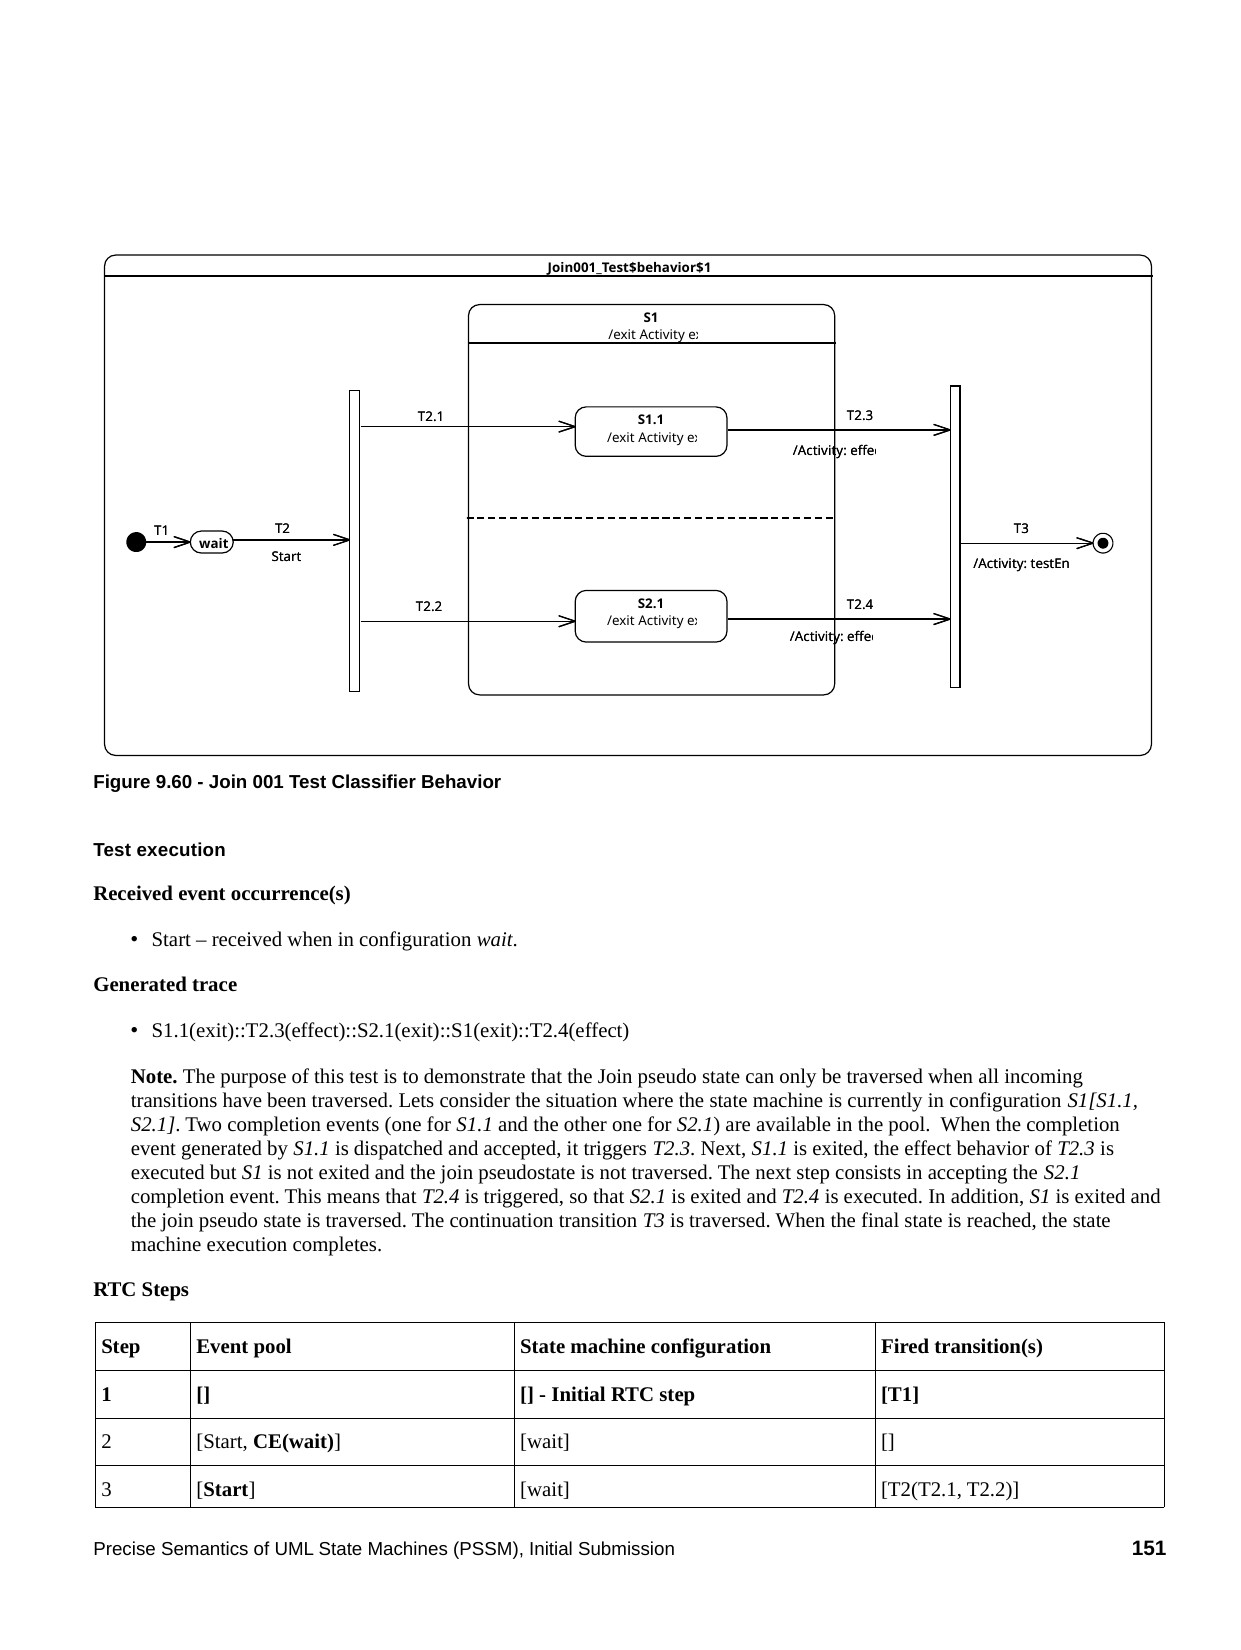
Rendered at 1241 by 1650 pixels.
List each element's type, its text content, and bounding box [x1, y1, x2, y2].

text Generated trace [93, 972, 1164, 996]
text Note. The purpose of this test is to demonstrate that the Join pseudo state can only be traversed when all incoming transitions have been traversed. Lets consider the situation where the state machine is currently in configuration S1[S1.1, S2.1]. Two completion events (one for S1.1 and the other one for S2.1) are available in the pool. When the completion event generated by S1.1 is dispatched and accepted, it triggers T2.3. Next, S1.1 is exited, the effect behavior of T2.3 is executed but S1 is not exited and the join pseudostate is not traversed. The next step consists in accepting the S2.1 completion event. This means that T2.4 is triggered, so that S2.1 is exited and T2.4 is executed. In addition, S1 is exited and the join pseudo state is traversed. The continuation transition T3 is traversed. When the final state is reached, the state machine execution completes. [131, 1063, 1164, 1256]
table_header Fired transition(s) [876, 1323, 1164, 1370]
table_cell [wait] [515, 1419, 875, 1465]
table_cell [wait] [515, 1466, 875, 1507]
table_cell [Start, CE(wait)] [191, 1419, 514, 1465]
table_cell 3 [96, 1466, 190, 1507]
text Figure 9.60 - Join 001 Test Classifier Behavior [93, 243, 1164, 793]
text Received event occurrence(s) [93, 881, 1164, 905]
table_cell [T2(T2.1, T2.2)] [876, 1466, 1164, 1507]
list Start – received when in configuration wait. [131, 926, 1164, 951]
table_cell [] [191, 1371, 514, 1418]
list S1.1(exit)::T2.3(effect)::S2.1(exit)::S1(exit)::T2.4(effect) [131, 1017, 1164, 1042]
text RTC Steps [93, 1277, 1164, 1301]
table_cell 2 [96, 1419, 190, 1465]
table_cell [] - Initial RTC step [515, 1371, 875, 1418]
table_cell [] [876, 1419, 1164, 1465]
table_header Event pool [191, 1323, 514, 1370]
table_cell 1 [96, 1371, 190, 1418]
table_header Step [96, 1323, 190, 1370]
table_header State machine configuration [515, 1323, 875, 1370]
table_cell [Start] [191, 1466, 514, 1507]
table_cell [T1] [876, 1371, 1164, 1418]
subtitle Test execution [93, 839, 1164, 860]
